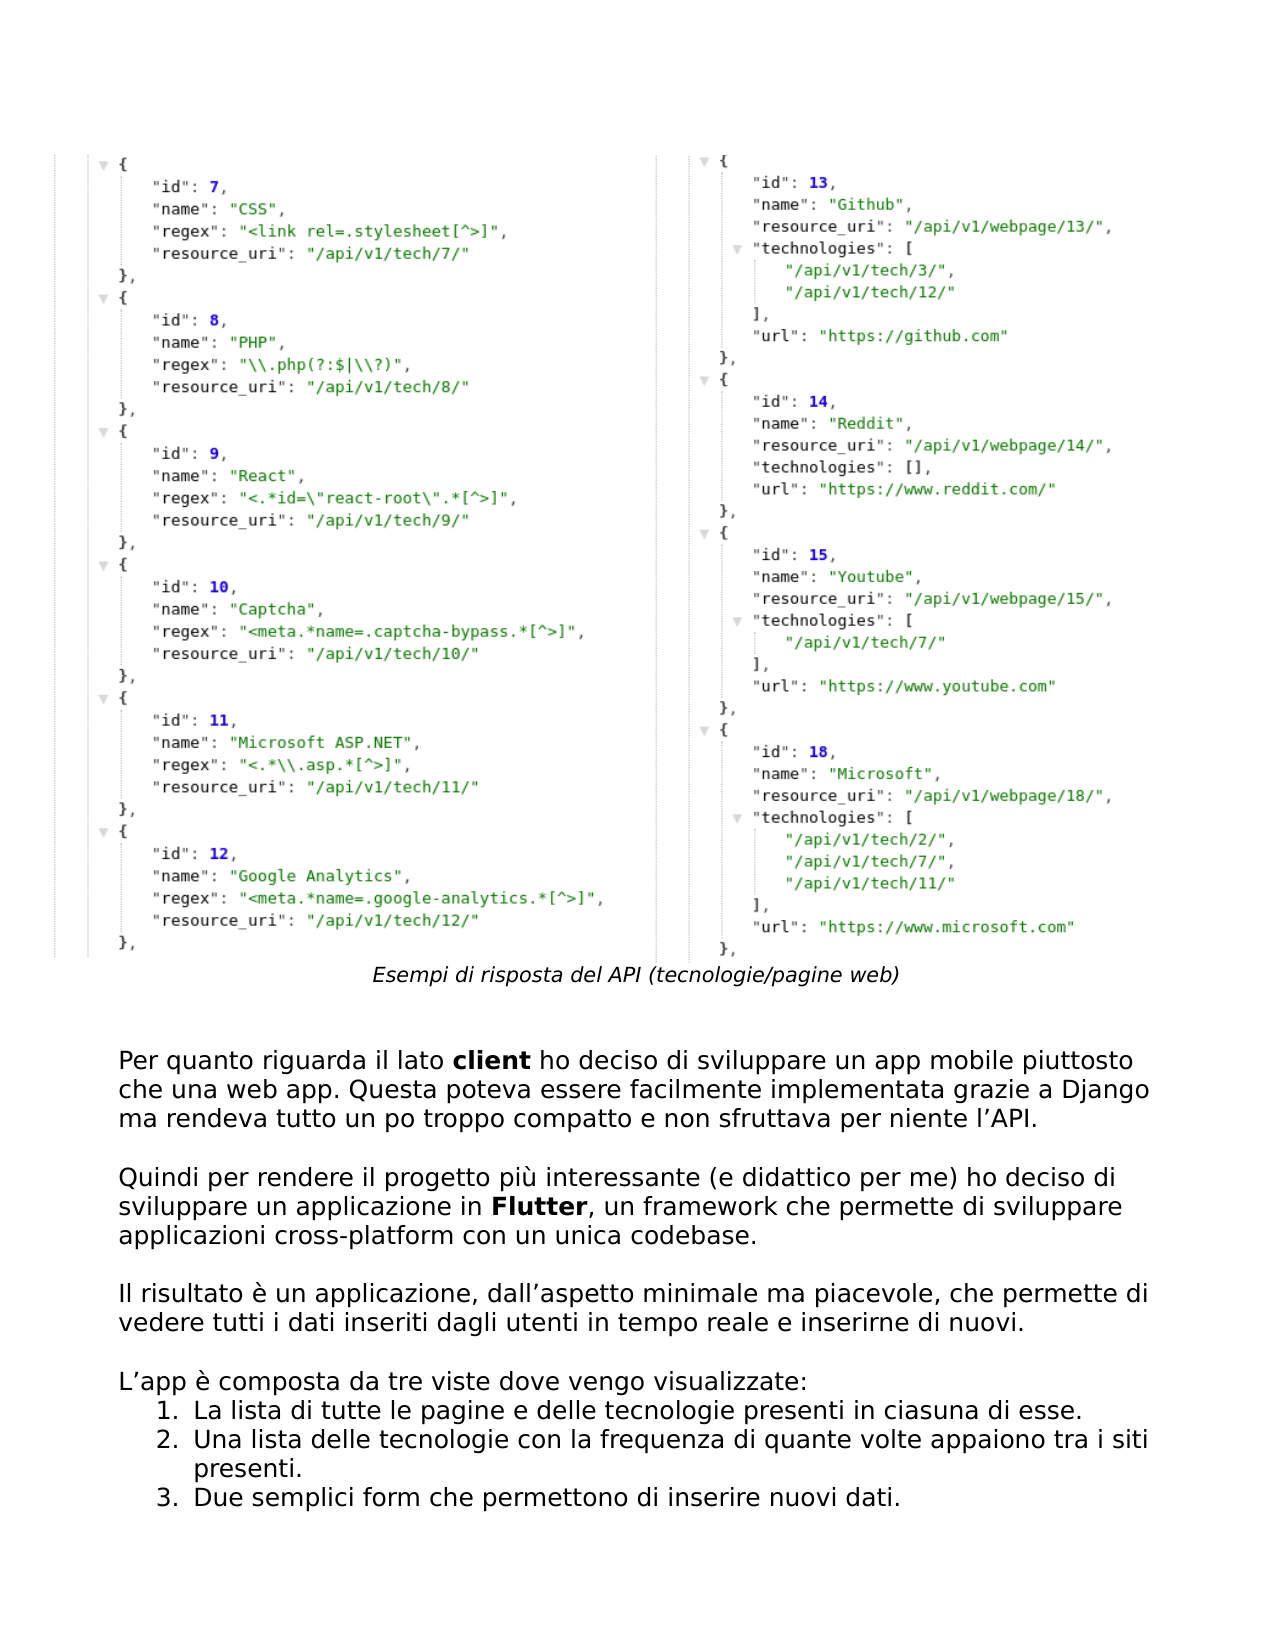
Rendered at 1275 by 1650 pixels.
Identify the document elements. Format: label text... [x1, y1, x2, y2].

list Una lista delle tecnologie con la frequenza di quante volte appaiono tra i siti presenti. [156, 1425, 1157, 1483]
list Due semplici form che permettono di inserire nuovi dati. [156, 1483, 1157, 1513]
text Per quanto riguarda il lato client ho deciso di sviluppare un app mobile piuttosto che una web app. Questa poteva essere facilmente implementata grazie a Django ma rendeva tutto un po troppo compatto e non sfruttava per niente l’API. [118, 1046, 1157, 1133]
text L’app è composta da tre viste dove vengo visualizzate: [118, 1367, 1157, 1396]
text Esempi di risposta del API (tecnologie/pagine web) [118, 958, 1157, 988]
picture [32, 155, 1157, 964]
text Quindi per rendere il progetto più interessante (e didattico per me) ho deciso di sviluppare un applicazione in Flutter, un framework che permette di sviluppare applicazioni cross-platform con un unica codebase. [118, 1163, 1157, 1250]
text [118, 147, 1157, 155]
text Il risultato è un applicazione, dall’aspetto minimale ma piacevole, che permette di vedere tutti i dati inseriti dagli utenti in tempo reale e inserirne di nuovi. [118, 1279, 1157, 1338]
list La lista di tutte le pagine e delle tecnologie presenti in ciasuna di esse. [156, 1396, 1157, 1425]
